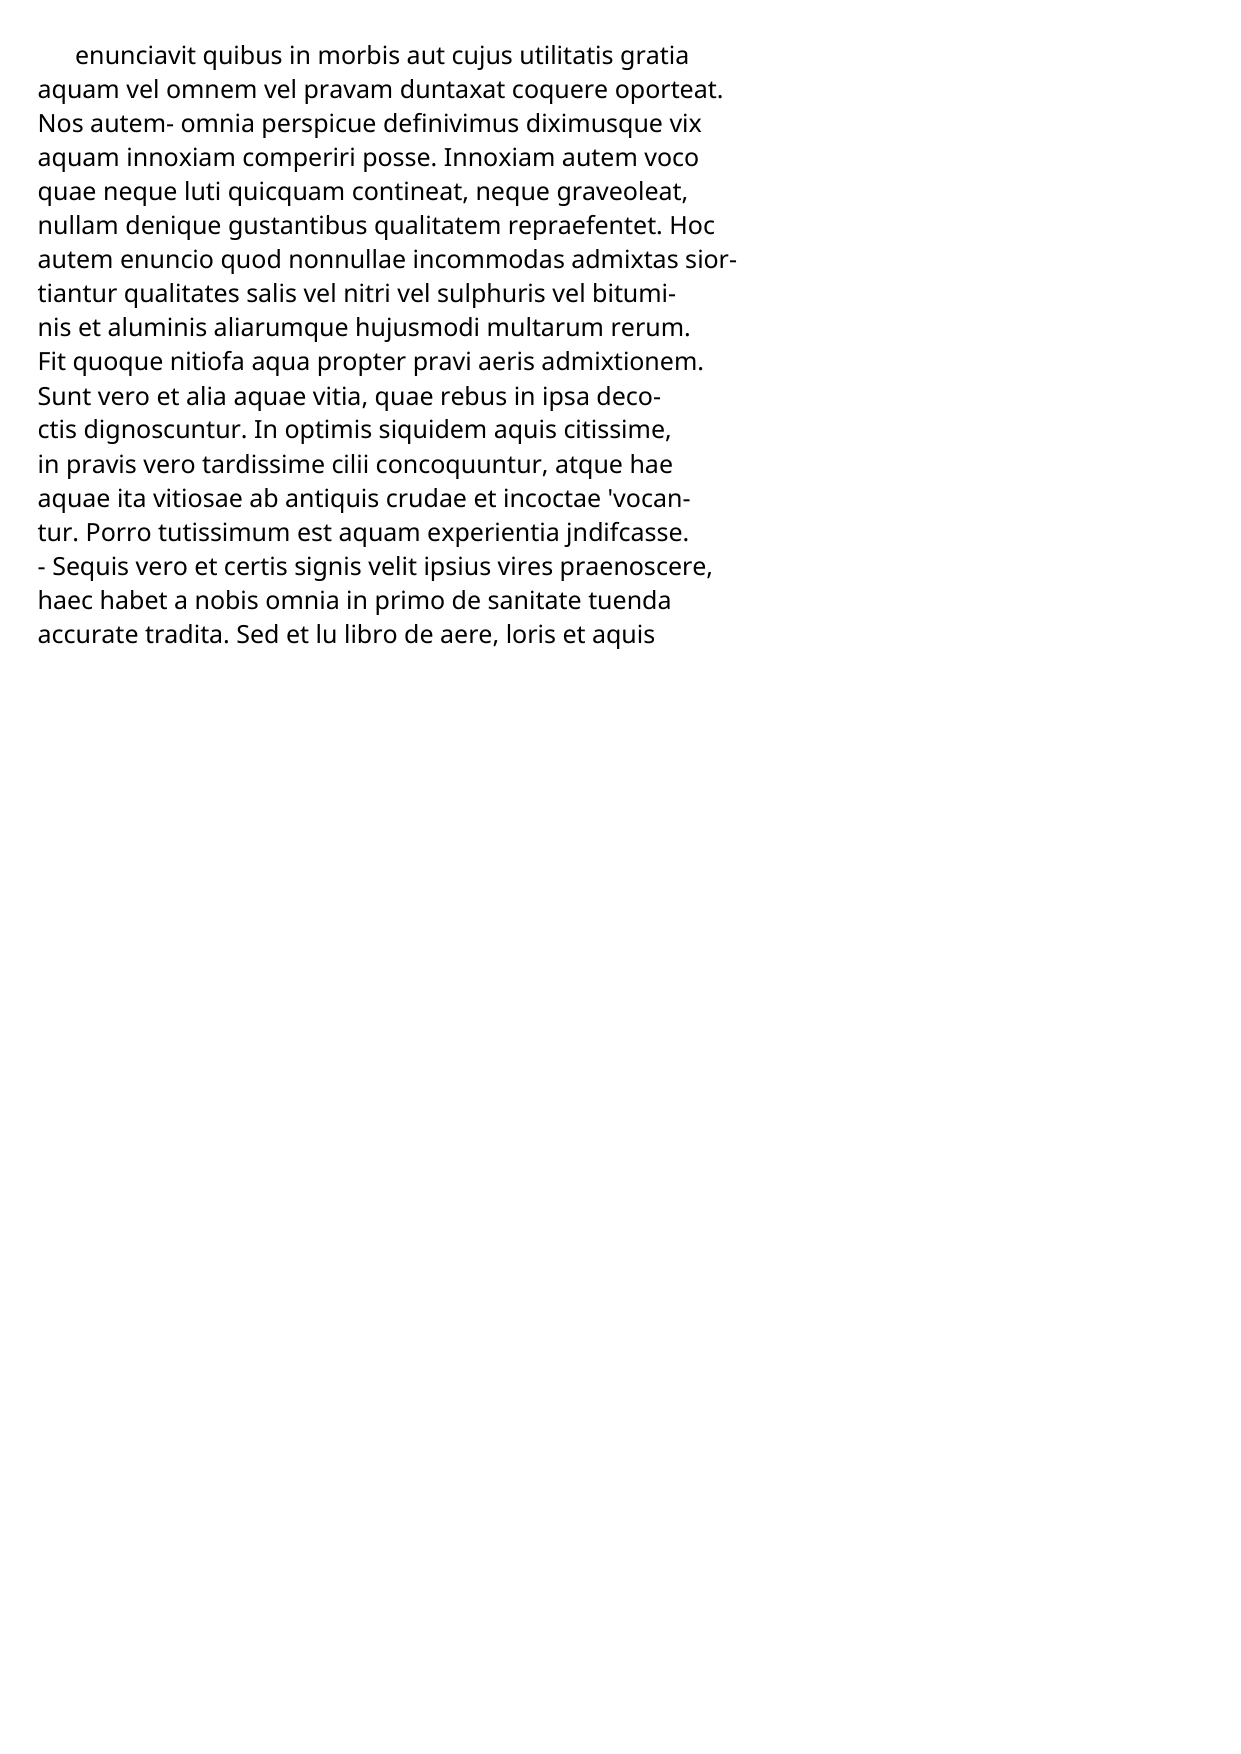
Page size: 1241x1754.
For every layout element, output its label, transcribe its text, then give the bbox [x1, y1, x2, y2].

text enunciavit quibus in morbis aut cujus utilitatis gratia aquam vel omnem vel pravam duntaxat coquere oporteat. Nos autem- omnia perspicue definivimus diximusque vix aquam innoxiam comperiri posse. Innoxiam autem voco quae neque luti quicquam contineat, neque graveoleat, nullam denique gustantibus qualitatem repraefentet. Hoc autem enuncio quod nonnullae incommodas admixtas sior- tiantur qualitates salis vel nitri vel sulphuris vel bitumi- nis et aluminis aliarumque hujusmodi multarum rerum. Fit quoque nitiofa aqua propter pravi aeris admixtionem. Sunt vero et alia aquae vitia, quae rebus in ipsa deco- ctis dignoscuntur. In optimis siquidem aquis citissime, in pravis vero tardissime cilii concoquuntur, atque hae aquae ita vitiosae ab antiquis crudae et incoctae 'vocan- tur. Porro tutissimum est aquam experientia jndifcasse. - Sequis vero et certis signis velit ipsius vires praenoscere, haec habet a nobis omnia in primo de sanitate tuenda accurate tradita. Sed et lu libro de aere, loris et aquis [37, 37, 1203, 651]
